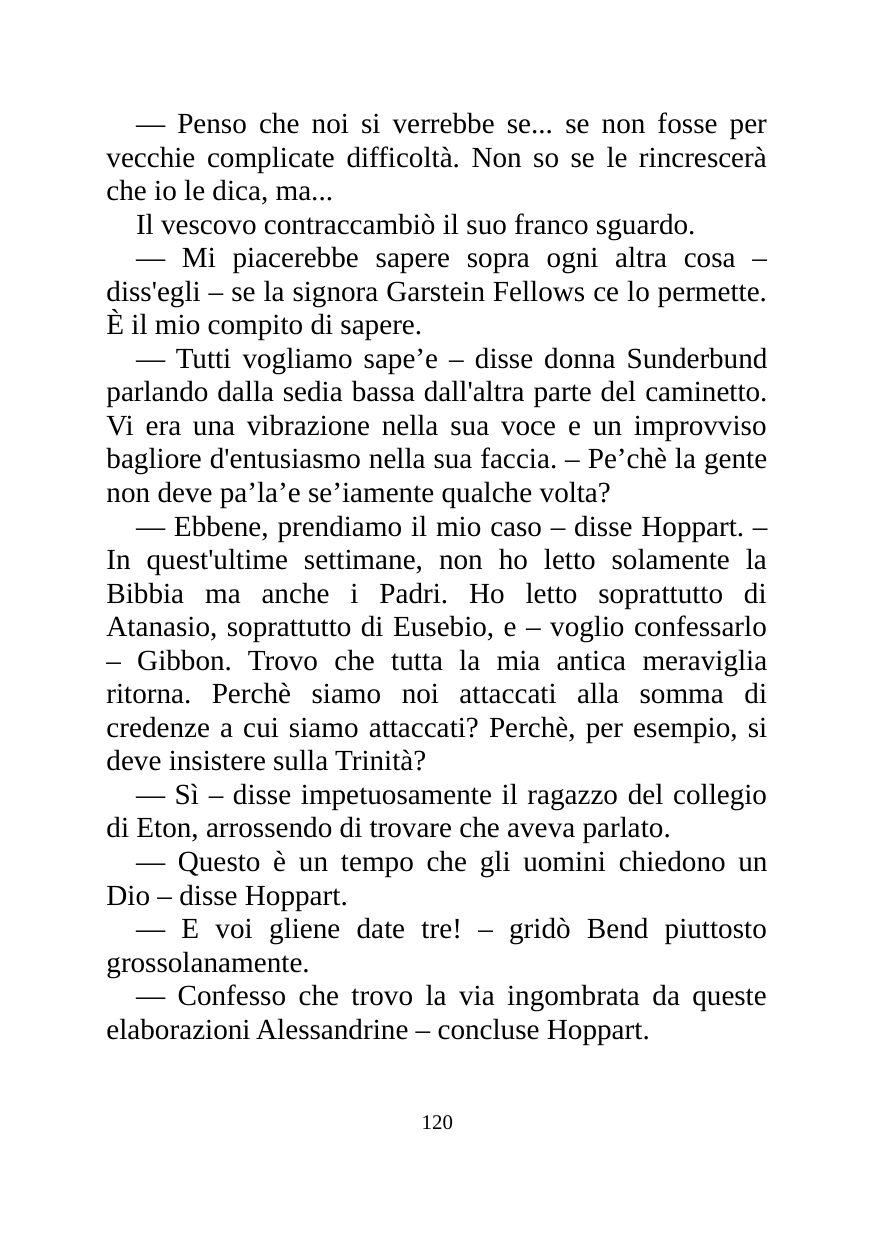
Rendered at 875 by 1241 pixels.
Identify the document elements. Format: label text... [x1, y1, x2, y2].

text Il vescovo contraccambiò il suo franco sguardo. [106, 207, 768, 240]
text — Confesso che trovo la via ingombrata da queste elaborazioni Alessandrine – concluse Hoppart. [106, 978, 768, 1045]
text — Tutti vogliamo sape’e – disse donna Sunderbund parlando dalla sedia bassa dall'altra parte del caminetto. Vi era una vibrazione nella sua voce e un improvviso bagliore d'entusiasmo nella sua faccia. – Pe’chè la gente non deve pa’la’e se’iamente qualche volta? [106, 341, 768, 509]
text — E voi gliene date tre! – gridò Bend piuttosto grossolanamente. [106, 911, 768, 978]
text — Sì – disse impetuosamente il ragazzo del collegio di Eton, arrossendo di trovare che aveva parlato. [106, 777, 768, 844]
text — Questo è un tempo che gli uomini chiedono un Dio – disse Hoppart. [106, 844, 768, 911]
text — Mi piacerebbe sapere sopra ogni altra cosa – diss'egli – se la signora Garstein Fellows ce lo permette. È il mio compito di sapere. [106, 240, 768, 341]
text — Penso che noi si verrebbe se... se non fosse per vecchie complicate difficoltà. Non so se le rincrescerà che io le dica, ma... [106, 106, 768, 207]
text — Ebbene, prendiamo il mio caso – disse Hoppart. – In quest'ultime settimane, non ho letto solamente la Bibbia ma anche i Padri. Ho letto soprattutto di Atanasio, soprattutto di Eusebio, e – voglio confessarlo – Gibbon. Trovo che tutta la mia antica meraviglia ritorna. Perchè siamo noi attaccati alla somma di credenze a cui siamo attaccati? Perchè, per esempio, si deve insistere sulla Trinità? [106, 509, 768, 777]
